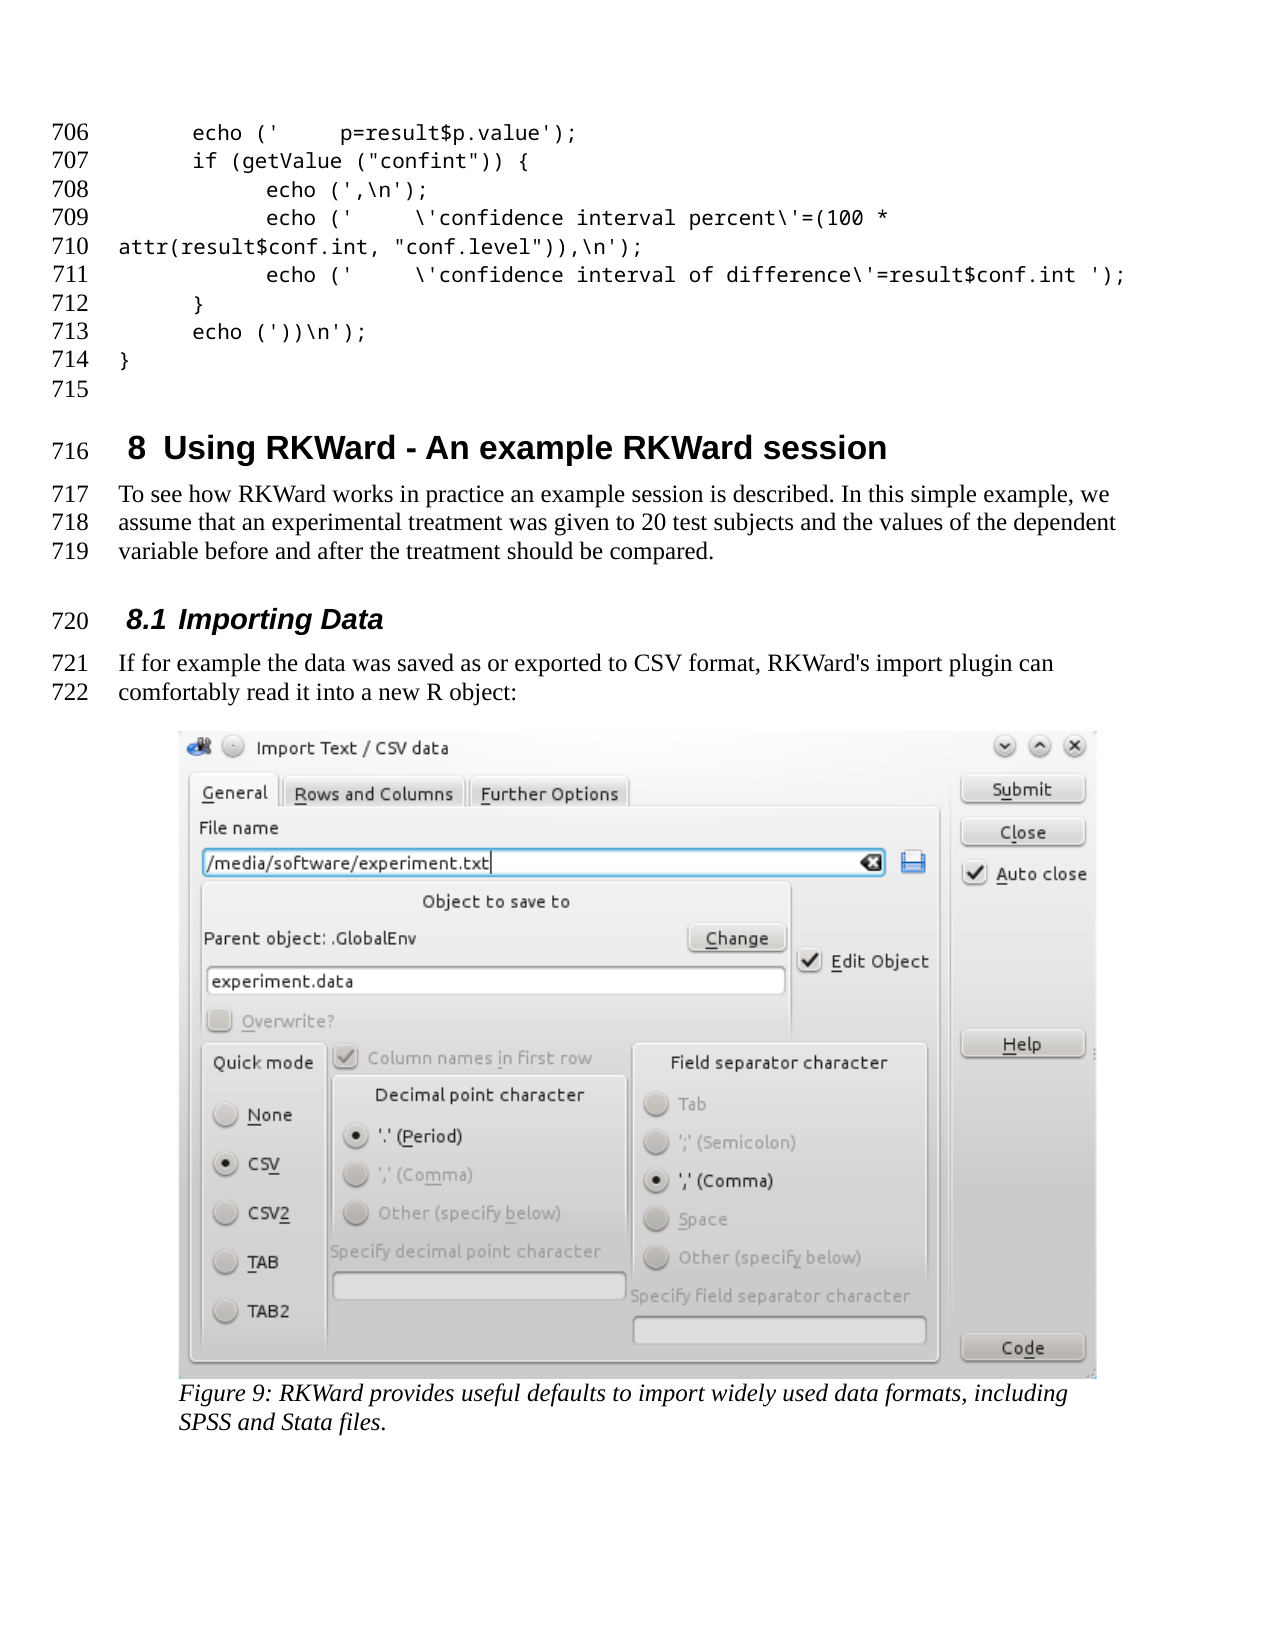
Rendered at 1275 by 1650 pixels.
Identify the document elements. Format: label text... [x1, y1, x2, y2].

text echo (' \'confidence interval of difference\'=result$conf.int '); [118, 260, 1157, 289]
text To see how RKWard works in practice an example session is described. In this simple example, we assume that an experimental treatment was given to 20 test subjects and the values of the dependent variable before and after the treatment should be compared. [118, 479, 1157, 565]
text echo (',\n'); [118, 175, 1157, 203]
picture [178, 731, 1097, 1379]
text if (getValue ("confint")) { [118, 147, 1157, 175]
text echo ('))\n'); [118, 317, 1157, 346]
text } [118, 346, 1157, 374]
text } [118, 289, 1157, 317]
text echo (' \'confidence interval percent\'=(100 * attr(result$conf.int, "conf.level")),\n'); [118, 203, 1157, 260]
subtitle Importing Data [118, 602, 1157, 636]
text Figure 9: RKWard provides useful defaults to import widely used data formats, including SPSS and Stata files. [178, 1379, 1097, 1436]
text If for example the data was saved as or exported to CSV format, RKWard's import plugin can comfortably read it into a new R object: [118, 648, 1157, 706]
subtitle Using RKWard - An example RKWard session [118, 427, 1157, 466]
text echo (' p=result$p.value'); [118, 118, 1157, 147]
